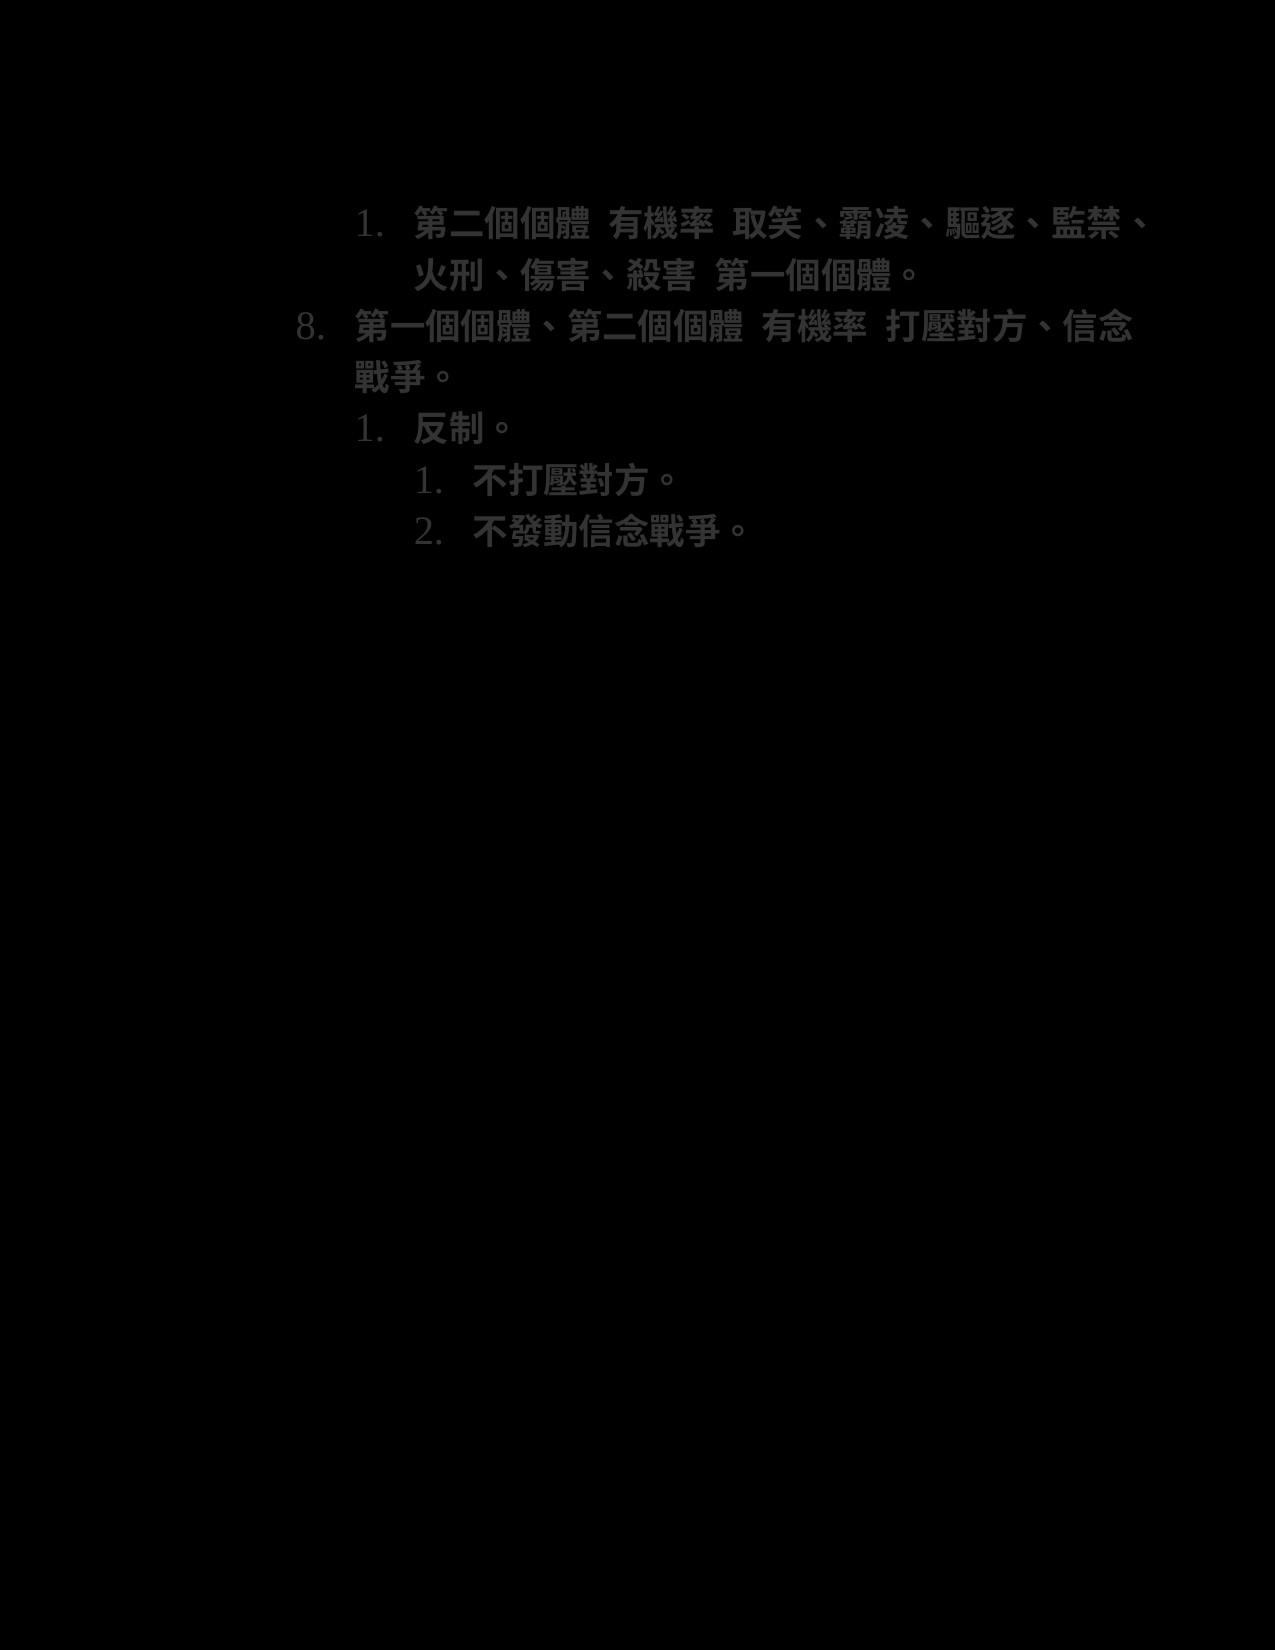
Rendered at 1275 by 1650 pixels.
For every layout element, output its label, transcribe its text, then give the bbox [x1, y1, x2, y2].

list 第一個個體、第二個個體 有機率 打壓對方、信念戰爭。 [295, 298, 1157, 401]
list 反制。 [354, 401, 1157, 452]
list 不打壓對方。 [413, 452, 1157, 503]
list 不發動信念戰爭。 [413, 503, 1157, 554]
list 第二個個體 有機率 取笑、霸凌、驅逐、監禁、火刑、傷害、殺害 第一個個體。 [354, 196, 1157, 298]
